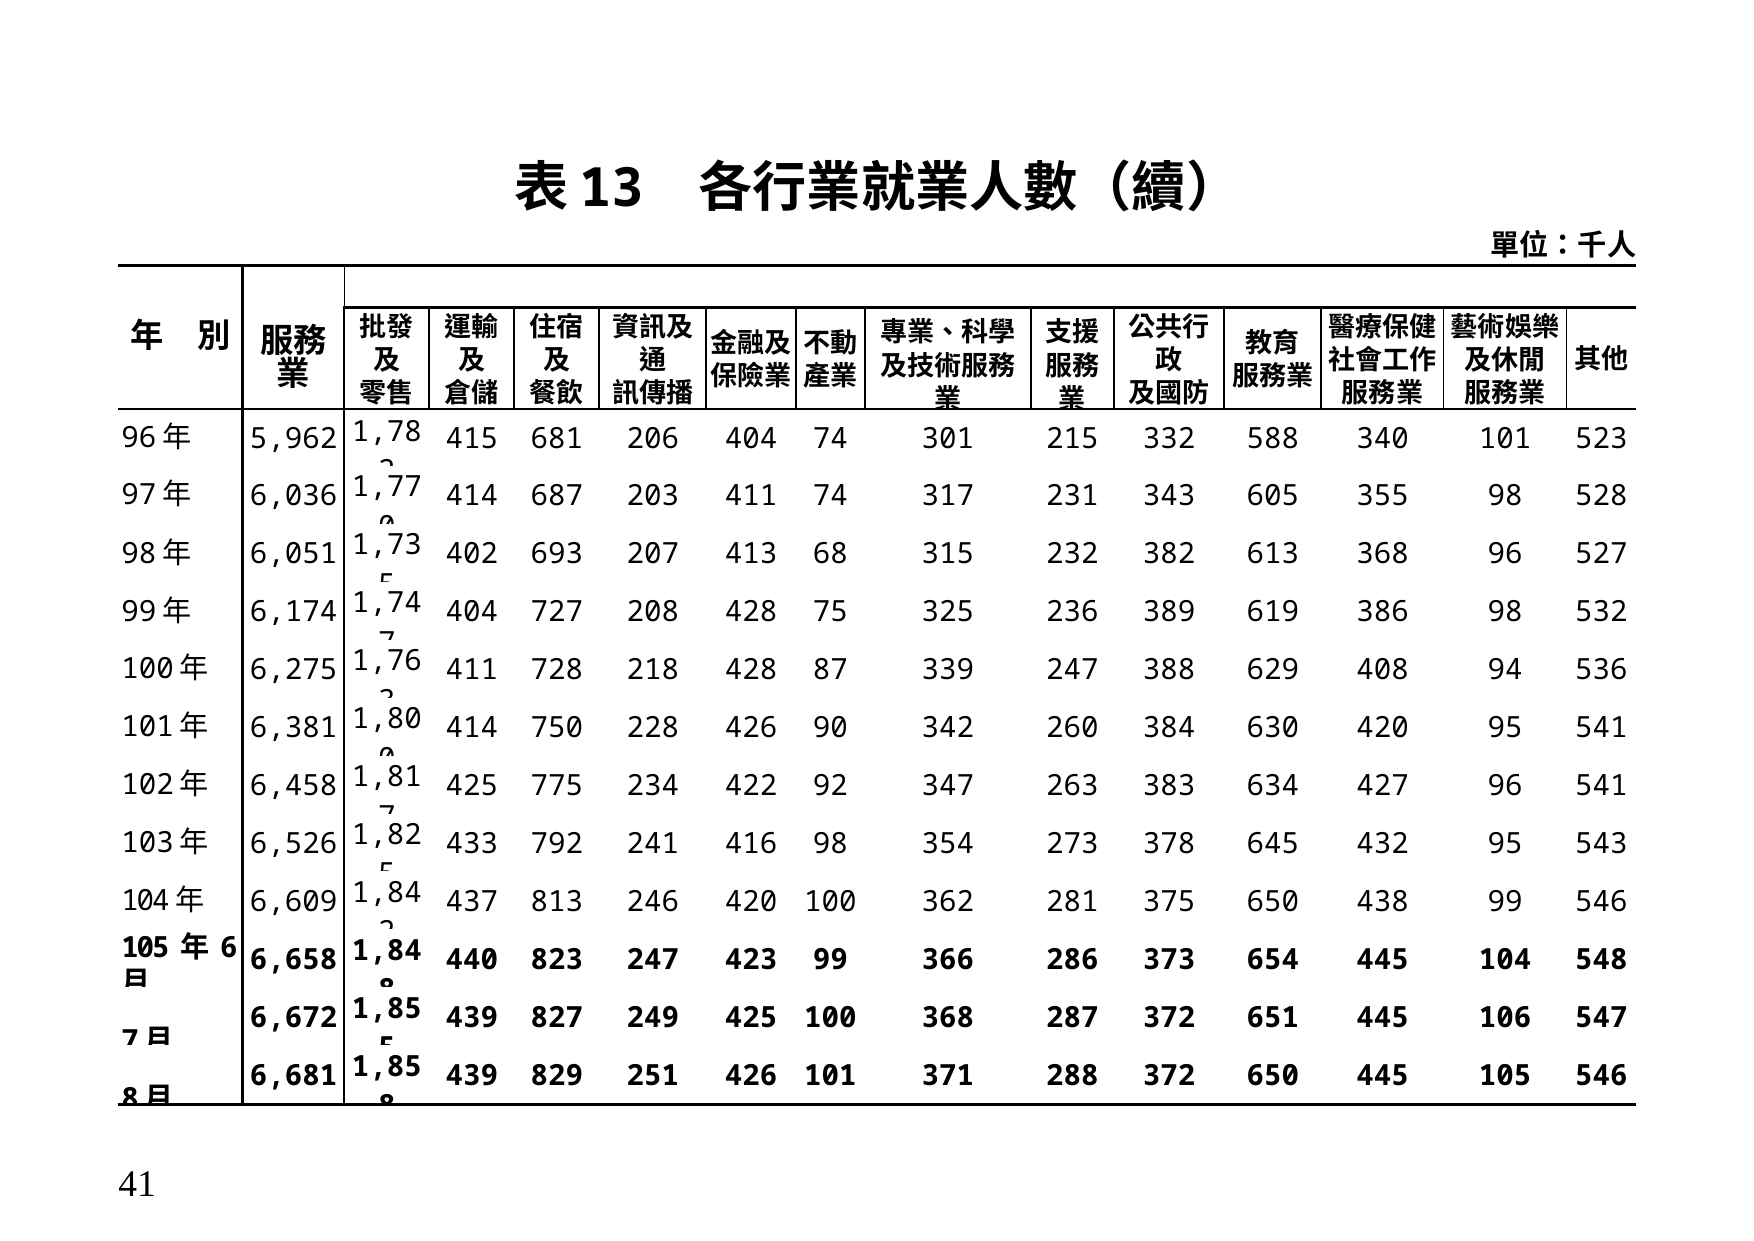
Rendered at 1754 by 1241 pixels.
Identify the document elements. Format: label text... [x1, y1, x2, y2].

subtitle 表13 各行業就業人數（續） [118, 143, 1636, 222]
table_cell 630 [1224, 697, 1321, 755]
table_cell 378 [1114, 813, 1224, 871]
table_cell 105 [1444, 1045, 1566, 1103]
table_cell 368 [1321, 524, 1443, 581]
table_cell 423 [706, 929, 796, 987]
table_cell 1,800 [345, 697, 429, 755]
table_cell 251 [599, 1045, 706, 1103]
table_header 年 別 [118, 267, 241, 408]
table_cell 654 [1224, 929, 1321, 987]
table_cell 支援 服務業 [1032, 309, 1113, 408]
table_cell 68 [796, 524, 865, 581]
table_cell 96 [1444, 524, 1566, 581]
table_cell 404 [706, 410, 796, 466]
table_cell 408 [1321, 639, 1443, 697]
table_cell 100年 [118, 639, 241, 697]
table_cell 546 [1566, 871, 1636, 929]
table_cell 1,782 [345, 410, 429, 466]
table_cell 428 [706, 639, 796, 697]
table_cell 438 [1321, 871, 1443, 929]
table_cell 332 [1114, 410, 1224, 466]
table_cell 1,735 [345, 524, 429, 581]
table_cell 523 [1566, 410, 1636, 466]
table_cell 317 [865, 466, 1031, 523]
table_cell 384 [1114, 697, 1224, 755]
table_cell 228 [599, 697, 706, 755]
table_cell 301 [865, 410, 1031, 466]
table_cell 375 [1114, 871, 1224, 929]
table_cell 422 [706, 755, 796, 813]
table_cell 87 [796, 639, 865, 697]
table_cell 232 [1031, 524, 1113, 581]
table_cell 100 [796, 871, 865, 929]
table_cell 96年 [118, 410, 241, 466]
table_header [345, 267, 1636, 306]
table_cell 386 [1321, 581, 1443, 639]
table_cell 94 [1444, 639, 1566, 697]
table_cell 106 [1444, 987, 1566, 1045]
table_cell 727 [514, 581, 599, 639]
table_cell 6,458 [244, 755, 343, 813]
table_cell 286 [1031, 929, 1113, 987]
table_cell 6,174 [244, 581, 343, 639]
table_cell 372 [1114, 1045, 1224, 1103]
table_cell 99年 [118, 581, 241, 639]
table_cell 6,681 [244, 1045, 343, 1103]
table_cell 247 [599, 929, 706, 987]
table_cell 536 [1566, 639, 1636, 697]
table_cell 273 [1031, 813, 1113, 871]
table_cell 104 [1444, 929, 1566, 987]
table_cell 389 [1114, 581, 1224, 639]
table_cell 629 [1224, 639, 1321, 697]
table_cell 100 [796, 987, 865, 1045]
table_cell 347 [865, 755, 1031, 813]
table_cell 98年 [118, 524, 241, 581]
table_cell 411 [706, 466, 796, 523]
table_cell 368 [865, 987, 1031, 1045]
table_cell 215 [1031, 410, 1113, 466]
table_cell 95 [1444, 697, 1566, 755]
table_cell 101 [796, 1045, 865, 1103]
table_cell 543 [1566, 813, 1636, 871]
table_cell 236 [1031, 581, 1113, 639]
table_cell 234 [599, 755, 706, 813]
table_cell 6,275 [244, 639, 343, 697]
table_cell 98 [796, 813, 865, 871]
table_cell 101 [1444, 410, 1566, 466]
table_cell 1,858 [345, 1045, 429, 1103]
table_cell 823 [514, 929, 599, 987]
table_cell 287 [1031, 987, 1113, 1045]
table_cell 其他 [1567, 309, 1636, 408]
table_cell 6,672 [244, 987, 343, 1045]
table_cell 5,962 [244, 410, 343, 466]
table_cell 413 [706, 524, 796, 581]
table_cell 428 [706, 581, 796, 639]
table_cell 619 [1224, 581, 1321, 639]
table_cell 425 [429, 755, 514, 813]
table_cell 231 [1031, 466, 1113, 523]
table_cell 426 [706, 1045, 796, 1103]
table_cell 372 [1114, 987, 1224, 1045]
table_cell 1,817 [345, 755, 429, 813]
table_cell 6,526 [244, 813, 343, 871]
table_cell 專業、科學 及技術服務業 [866, 309, 1030, 408]
table_cell 105年6月 [118, 929, 241, 987]
table_cell 6,658 [244, 929, 343, 987]
table_cell 414 [429, 697, 514, 755]
table_cell 運輸及 倉儲業 [430, 309, 513, 408]
table_cell 445 [1321, 929, 1443, 987]
table_cell 74 [796, 410, 865, 466]
table_cell 247 [1031, 639, 1113, 697]
table_cell 439 [429, 987, 514, 1045]
table_cell 1,825 [345, 813, 429, 871]
table_cell 263 [1031, 755, 1113, 813]
table_cell 750 [514, 697, 599, 755]
table_cell 420 [706, 871, 796, 929]
table_cell 不動 產業 [797, 309, 864, 408]
table_cell 362 [865, 871, 1031, 929]
table_cell 207 [599, 524, 706, 581]
table_cell 208 [599, 581, 706, 639]
table_cell 241 [599, 813, 706, 871]
table_cell 102年 [118, 755, 241, 813]
table_cell 416 [706, 813, 796, 871]
table_cell 98 [1444, 466, 1566, 523]
table_cell 402 [429, 524, 514, 581]
table_cell 355 [1321, 466, 1443, 523]
table_cell 693 [514, 524, 599, 581]
table_cell 6,036 [244, 466, 343, 523]
table_cell 325 [865, 581, 1031, 639]
table_cell 433 [429, 813, 514, 871]
table_header [244, 267, 344, 306]
table_cell 728 [514, 639, 599, 697]
table_cell 532 [1566, 581, 1636, 639]
table_cell 金融及 保險業 [707, 309, 795, 408]
table_cell 75 [796, 581, 865, 639]
table_cell 批發及 零售業 [345, 309, 428, 408]
table_cell 388 [1114, 639, 1224, 697]
table_cell 415 [429, 410, 514, 466]
table_cell 教育 服務業 [1225, 309, 1320, 408]
table_cell 6,609 [244, 871, 343, 929]
table_cell 315 [865, 524, 1031, 581]
table_cell 246 [599, 871, 706, 929]
table_cell 公共行政 及國防 [1115, 309, 1223, 408]
table_cell 1,763 [345, 639, 429, 697]
table_cell 6,381 [244, 697, 343, 755]
table_cell 605 [1224, 466, 1321, 523]
table_cell 206 [599, 410, 706, 466]
table_cell 427 [1321, 755, 1443, 813]
table_cell 687 [514, 466, 599, 523]
table_cell 426 [706, 697, 796, 755]
table_cell 440 [429, 929, 514, 987]
table_cell 354 [865, 813, 1031, 871]
table_cell 546 [1566, 1045, 1636, 1103]
table_cell 827 [514, 987, 599, 1045]
table_cell 775 [514, 755, 599, 813]
table_cell 829 [514, 1045, 599, 1103]
table_cell 住宿及 餐飲業 [515, 309, 598, 408]
table_cell 547 [1566, 987, 1636, 1045]
table_cell 371 [865, 1045, 1031, 1103]
table_cell 342 [865, 697, 1031, 755]
table_cell 7月 [118, 987, 241, 1045]
table_cell 548 [1566, 929, 1636, 987]
table_cell 218 [599, 639, 706, 697]
table_cell 432 [1321, 813, 1443, 871]
table_cell 411 [429, 639, 514, 697]
table_cell 92 [796, 755, 865, 813]
table_cell 445 [1321, 987, 1443, 1045]
table_cell 1,842 [345, 871, 429, 929]
table_cell 97年 [118, 466, 241, 523]
table_cell 藝術娛樂及休閒 服務業 [1444, 309, 1566, 408]
table_cell 249 [599, 987, 706, 1045]
table_cell 343 [1114, 466, 1224, 523]
table_cell 383 [1114, 755, 1224, 813]
table_cell 98 [1444, 581, 1566, 639]
table_cell 439 [429, 1045, 514, 1103]
table_cell 203 [599, 466, 706, 523]
table_cell 醫療保健 社會工作 服務業 [1322, 309, 1443, 408]
table_cell 90 [796, 697, 865, 755]
table_cell 373 [1114, 929, 1224, 987]
table_cell 1,770 [345, 466, 429, 523]
table_cell 99 [1444, 871, 1566, 929]
table_cell 382 [1114, 524, 1224, 581]
table_cell 588 [1224, 410, 1321, 466]
text 單位：千人 [118, 222, 1636, 264]
table_cell 425 [706, 987, 796, 1045]
table_cell 445 [1321, 1045, 1443, 1103]
table_cell 437 [429, 871, 514, 929]
table_cell 99 [796, 929, 865, 987]
table_cell 634 [1224, 755, 1321, 813]
table_cell 103年 [118, 813, 241, 871]
table_cell 528 [1566, 466, 1636, 523]
table_cell 792 [514, 813, 599, 871]
table_cell 527 [1566, 524, 1636, 581]
table_cell 96 [1444, 755, 1566, 813]
table_cell 650 [1224, 1045, 1321, 1103]
table_cell 260 [1031, 697, 1113, 755]
table_cell 650 [1224, 871, 1321, 929]
table_cell 339 [865, 639, 1031, 697]
table_cell 541 [1566, 755, 1636, 813]
table_cell 613 [1224, 524, 1321, 581]
table_cell 1,747 [345, 581, 429, 639]
table_cell 服務業 [244, 306, 343, 408]
table_cell 414 [429, 466, 514, 523]
table_cell 74 [796, 466, 865, 523]
table_cell 8月 [118, 1045, 241, 1103]
table_cell 101年 [118, 697, 241, 755]
table_cell 95 [1444, 813, 1566, 871]
table_cell 資訊及通 訊傳播業 [600, 309, 705, 408]
table_cell 651 [1224, 987, 1321, 1045]
table_cell 281 [1031, 871, 1113, 929]
table_cell 1,855 [345, 987, 429, 1045]
table_cell 366 [865, 929, 1031, 987]
table_cell 288 [1031, 1045, 1113, 1103]
table_cell 645 [1224, 813, 1321, 871]
table_cell 1,848 [345, 929, 429, 987]
table_cell 6,051 [244, 524, 343, 581]
table_cell 813 [514, 871, 599, 929]
table_cell 340 [1321, 410, 1443, 466]
table_cell 681 [514, 410, 599, 466]
table_cell 420 [1321, 697, 1443, 755]
table_cell 104年 [118, 871, 241, 929]
table_cell 404 [429, 581, 514, 639]
table_cell 541 [1566, 697, 1636, 755]
